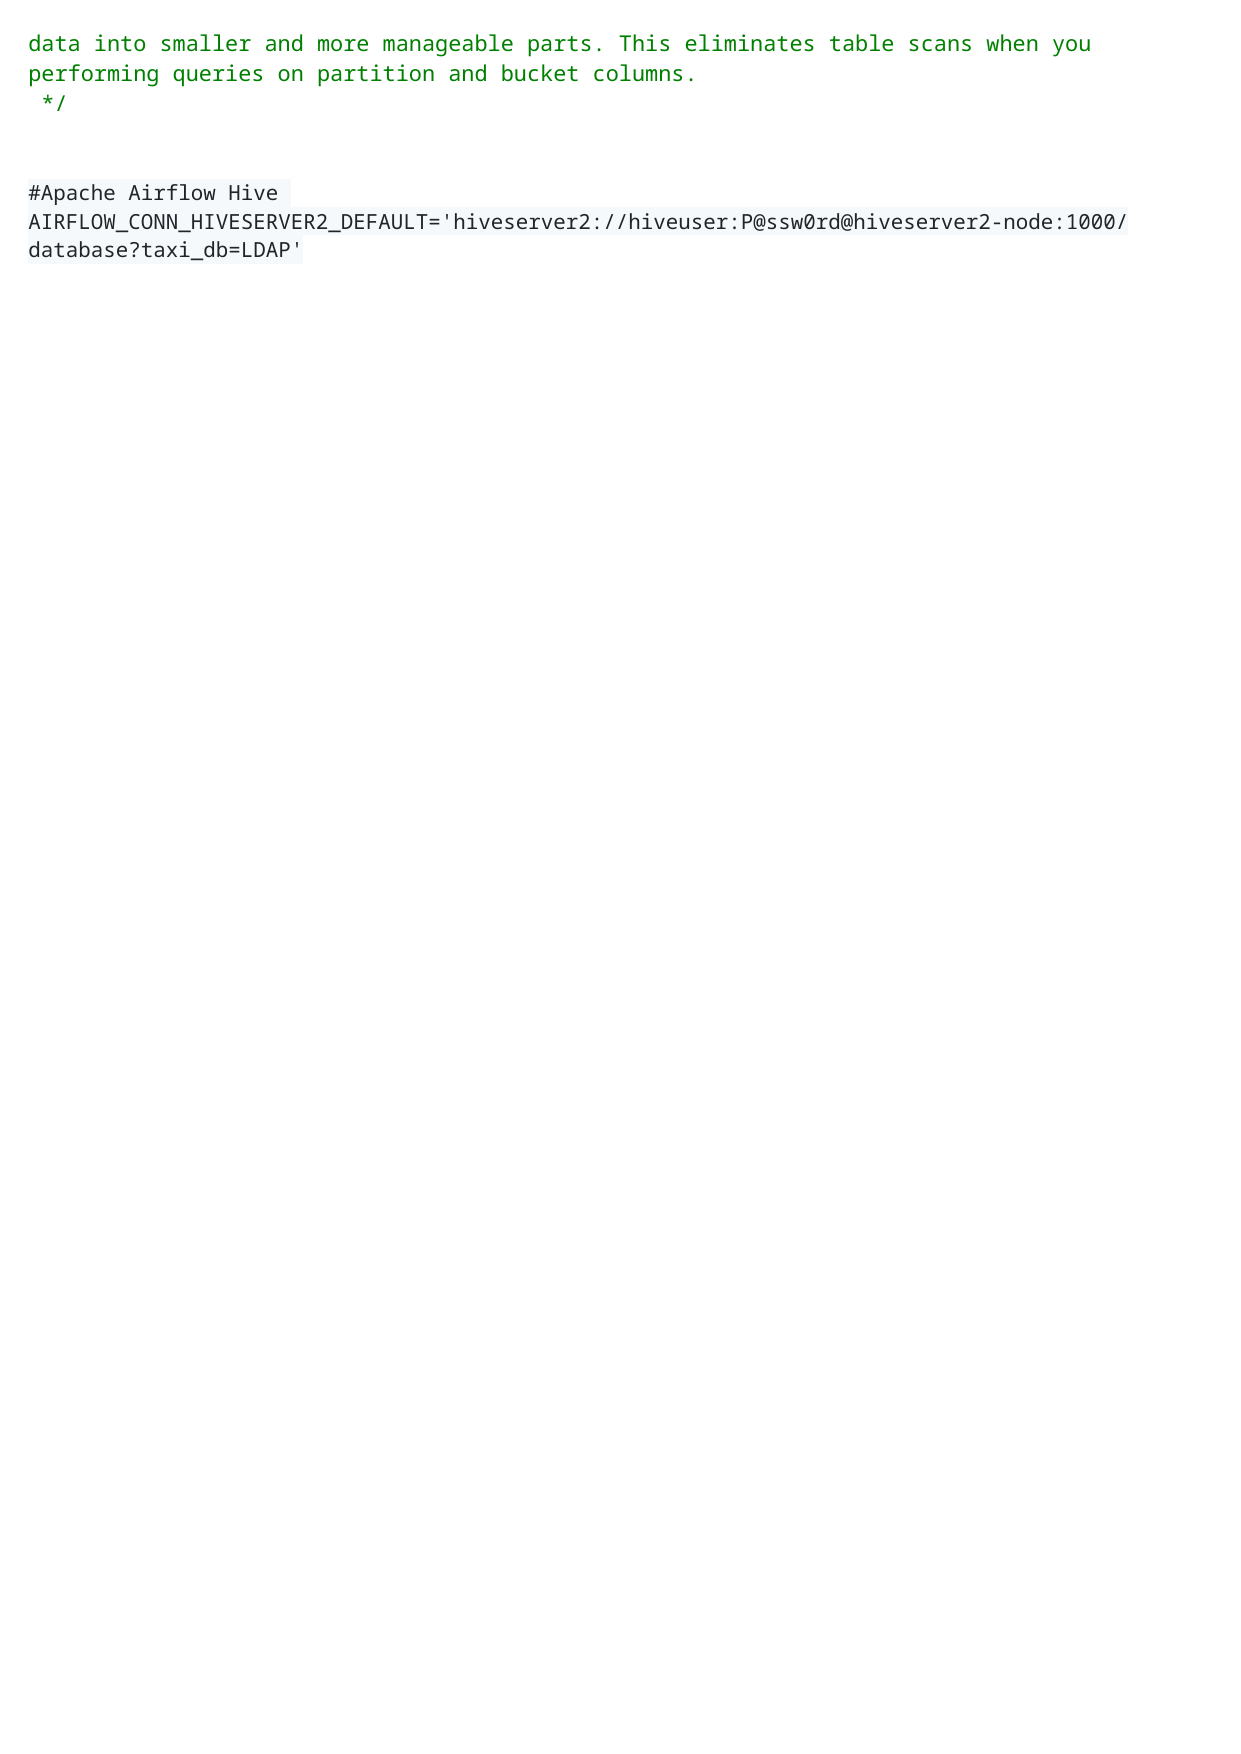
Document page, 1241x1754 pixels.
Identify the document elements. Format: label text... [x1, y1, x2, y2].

text #Apache Airflow Hive AIRFLOW_CONN_HIVESERVER2_DEFAULT='hiveserver2://hiveuser:P@ssw0rd@hiveserver2-node:1000/database?taxi_db=LDAP' [28, 178, 1200, 264]
text */ [28, 88, 1200, 117]
text data into smaller and more manageable parts. This eliminates table scans when you performing queries on partition and bucket columns. [28, 28, 1200, 88]
